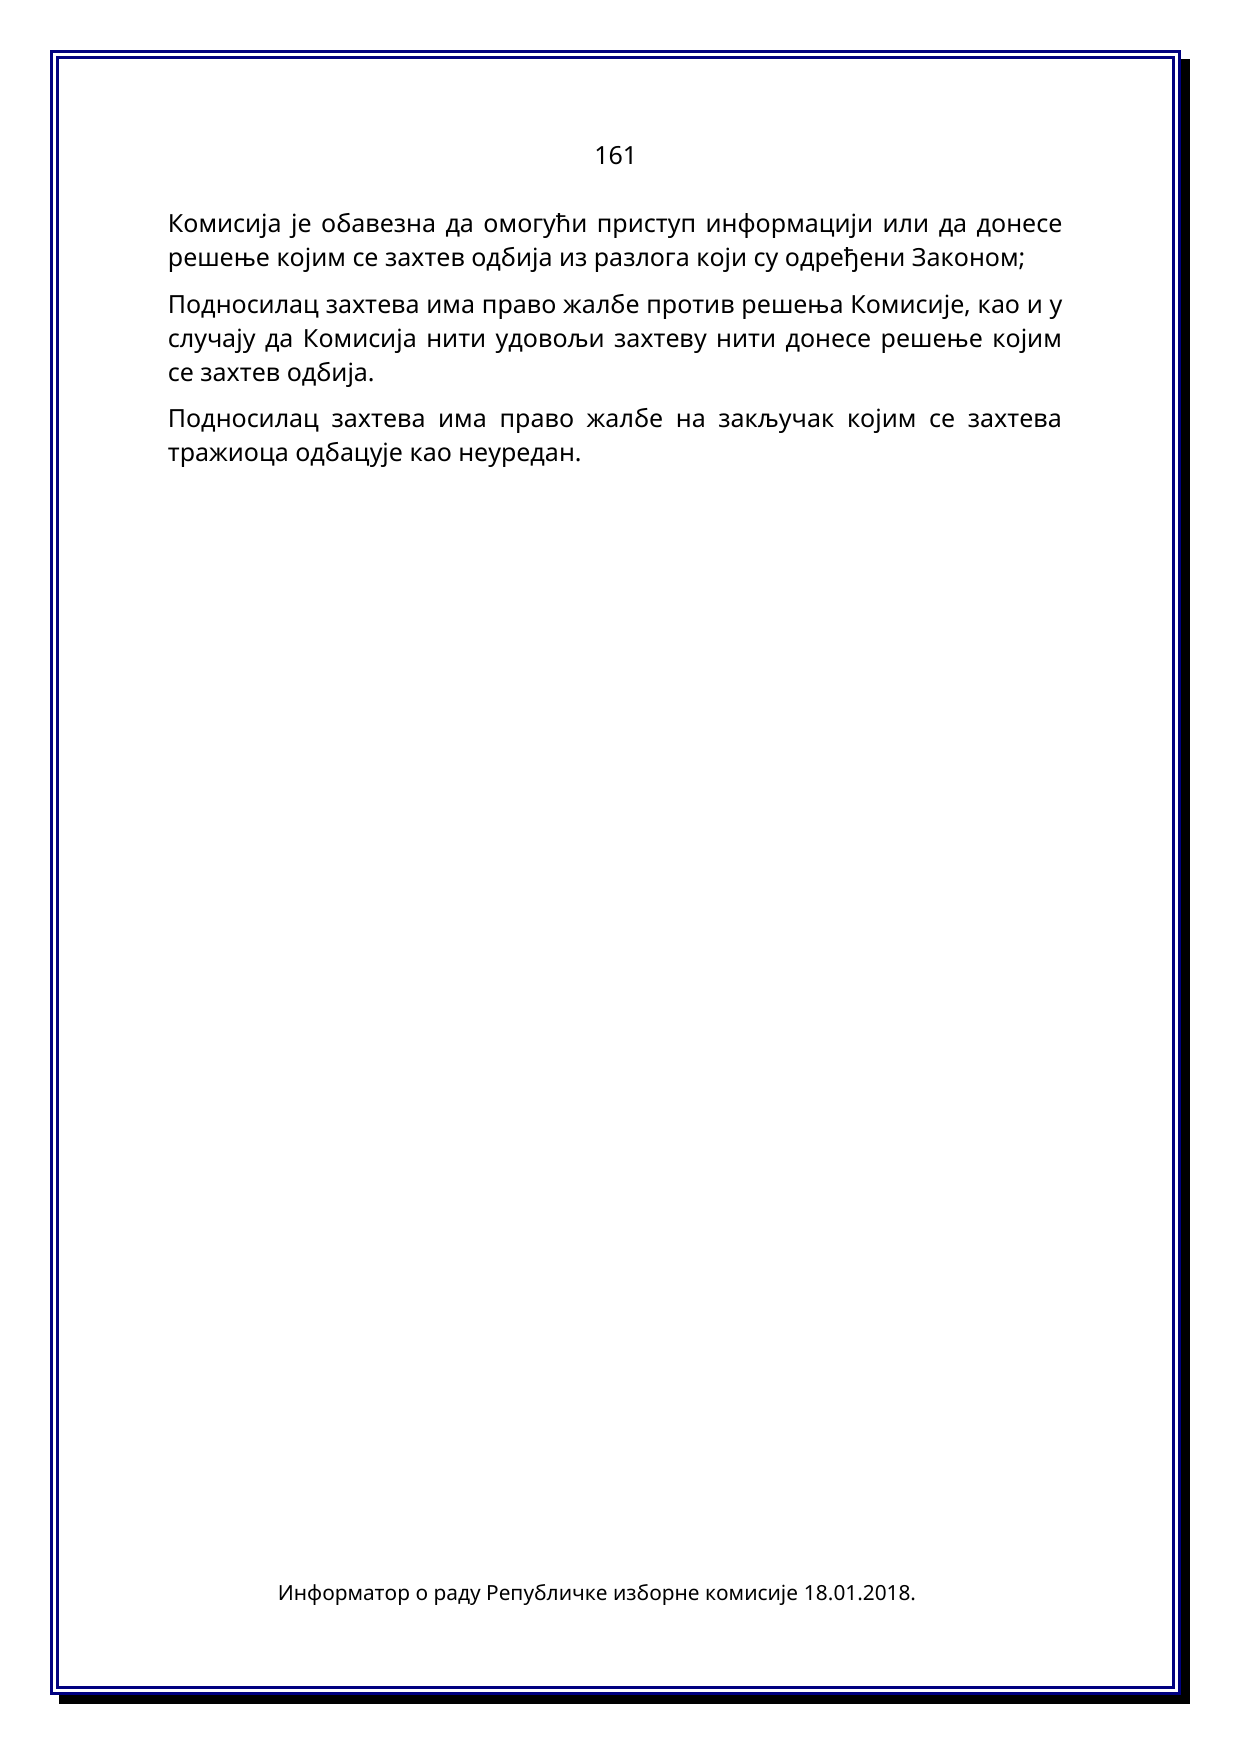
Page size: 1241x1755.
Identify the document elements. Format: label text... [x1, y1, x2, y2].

text Подносилац захтева има право жалбе против решења Комисије, као и у случају да Комисија нити удовољи захтеву нити донесе решење којим се захтев одбија. [168, 286, 1063, 388]
text Комисија је обавезна да омогући приступ информацији или да донесе решење којим се захтев одбија из разлога који су одређени Законом; [168, 206, 1063, 274]
text Подносилац захтева има право жалбе на закључак којим се захтева тражиоца одбацује као неуредан. [168, 401, 1063, 469]
